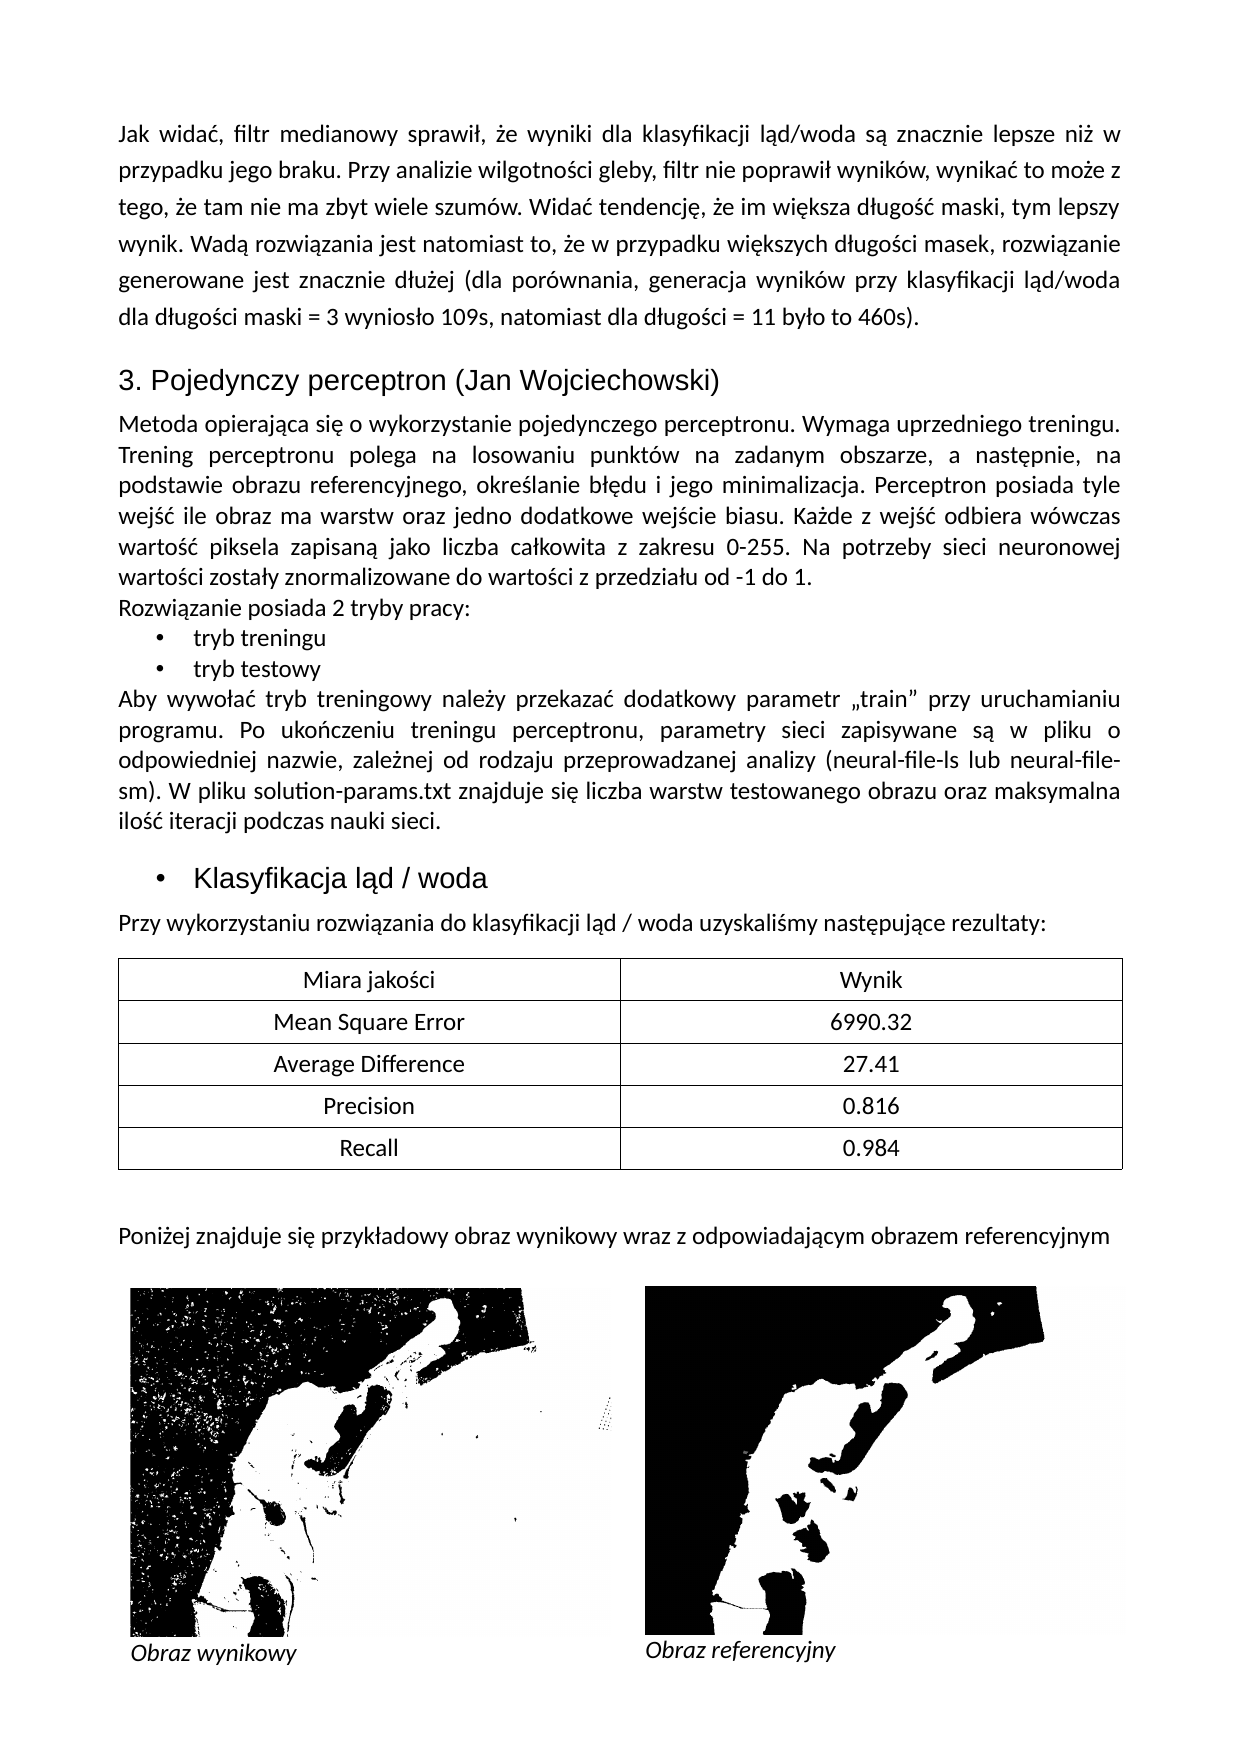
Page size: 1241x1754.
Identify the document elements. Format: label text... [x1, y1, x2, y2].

text Przy wykorzystaniu rozwiązania do klasyfikacji ląd / woda uzyskaliśmy następujące rezultaty: [118, 907, 1122, 938]
table_cell Average Difference [119, 1044, 620, 1084]
list tryb testowy [156, 653, 1122, 683]
table_cell Mean Square Error [119, 1001, 620, 1042]
subtitle Klasyfikacja ląd / woda [156, 861, 1122, 894]
picture [645, 1286, 1127, 1635]
subtitle 3. Pojedynczy perceptron (Jan Wojciechowski) [118, 362, 1122, 396]
text [645, 1273, 1126, 1286]
table_cell Recall [119, 1128, 620, 1169]
table_cell Precision [119, 1086, 620, 1127]
text Obraz referencyjny [645, 1635, 1126, 1665]
text Jak widać, filtr medianowy sprawił, że wyniki dla klasyfikacji ląd/woda są znacznie lepsze niż w przypadku jego braku. Przy analizie wilgotności gleby, filtr nie poprawił wyników, wynikać to może z tego, że tam nie ma zbyt wiele szumów. Widać tendencję, że im większa długość maski, tym lepszy wynik. Wadą rozwiązania jest natomiast to, że w przypadku większych długości masek, rozwiązanie generowane jest znacznie dłużej (dla porównania, generacja wyników przy klasyfikacji ląd/woda dla długości maski = 3 wyniosło 109s, natomiast dla długości = 11 było to 460s). [118, 118, 1122, 331]
table_cell 27.41 [621, 1044, 1122, 1084]
table_cell 0.984 [621, 1128, 1122, 1169]
text Poniżej znajduje się przykładowy obraz wynikowy wraz z odpowiadającym obrazem referencyjnym [118, 1220, 1122, 1250]
text Obraz wynikowy [130, 1637, 611, 1667]
text [130, 1276, 611, 1288]
text Metoda opierająca się o wykorzystanie pojedynczego perceptronu. Wymaga uprzedniego treningu. Trening perceptronu polega na losowaniu punktów na zadanym obszarze, a następnie, na podstawie obrazu referencyjnego, określanie błędu i jego minimalizacja. Perceptron posiada tyle wejść ile obraz ma warstw oraz jedno dodatkowe wejście biasu. Każde z wejść odbiera wówczas wartość piksela zapisaną jako liczba całkowita z zakresu 0-255. Na potrzeby sieci neuronowej wartości zostały znormalizowane do wartości z przedziału od -1 do 1. [118, 408, 1122, 592]
table_header Miara jakości [119, 959, 620, 1000]
text Rozwiązanie posiada 2 tryby pracy: [118, 592, 1122, 622]
table_header Wynik [621, 959, 1122, 1000]
text Aby wywołać tryb treningowy należy przekazać dodatkowy parametr „train” przy uruchamianiu programu. Po ukończeniu treningu perceptronu, parametry sieci zapisywane są w pliku o odpowiedniej nazwie, zależnej od rodzaju przeprowadzanej analizy (neural-file-ls lub neural-file-sm). W pliku solution-params.txt znajduje się liczba warstw testowanego obrazu oraz maksymalna ilość iteracji podczas nauki sieci. [118, 683, 1122, 836]
list tryb treningu [156, 622, 1122, 653]
picture [130, 1288, 612, 1637]
table_cell 6990.32 [621, 1001, 1122, 1042]
table_cell 0.816 [621, 1086, 1122, 1127]
